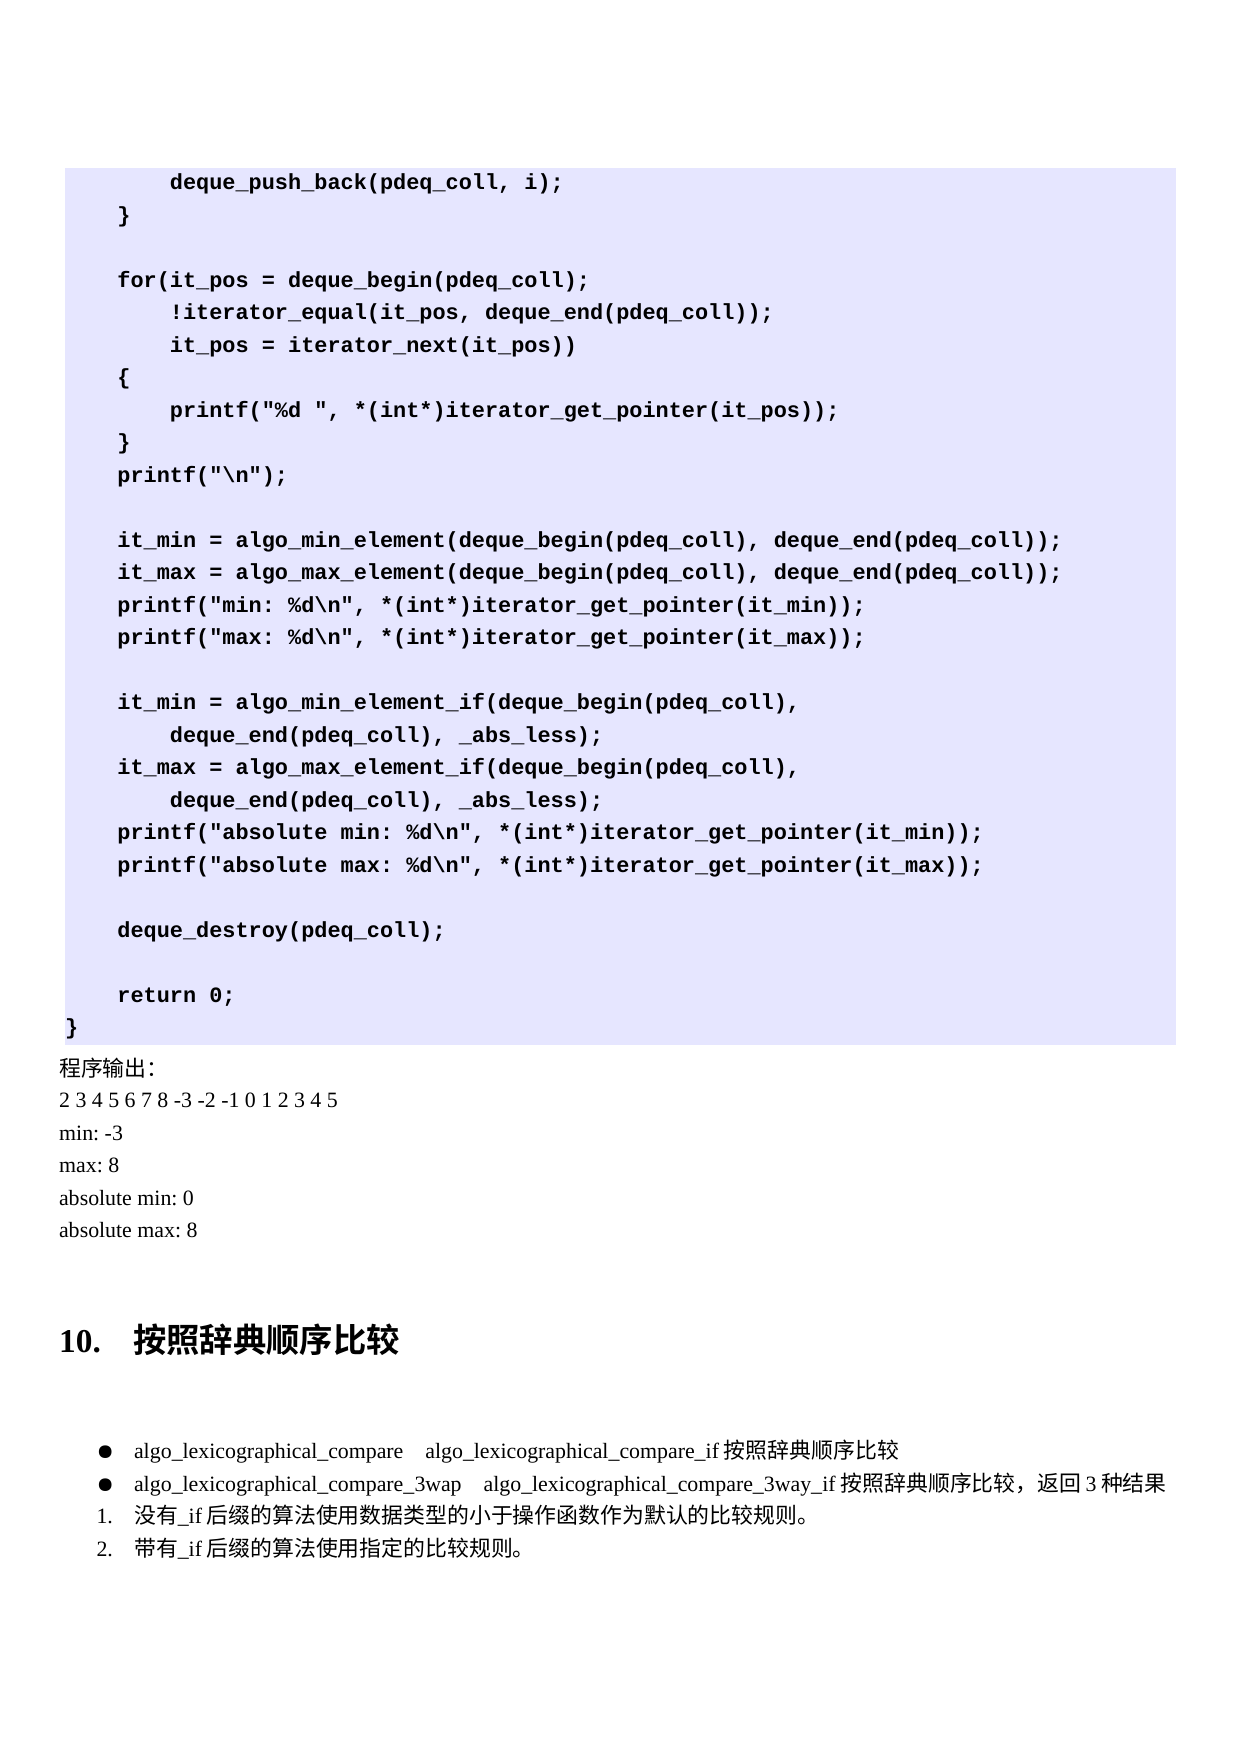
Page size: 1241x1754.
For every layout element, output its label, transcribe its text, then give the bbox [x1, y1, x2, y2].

subtitle 按照辞典顺序比较 [59, 1306, 1181, 1371]
text absolute max: 8 [59, 1213, 1181, 1246]
text min: -3 [59, 1116, 1181, 1148]
table_header deque_push_back(pdeq_coll, i); } for(it_pos = deque_begin(pdeq_coll); !iterator_equal(it_pos, deque_end(pdeq_coll)); it_pos = iterator_next(it_pos)) { printf("%d ", *(int*)iterator_get_pointer(it_pos)); } printf("\n"); it_min = algo_min_element(deque_begin(pdeq_coll), deque_end(pdeq_coll)); it_max = algo_max_element(deque_begin(pdeq_coll), deque_end(pdeq_coll)); printf("min: %d\n", *(int*)iterator_get_pointer(it_min)); printf("max: %d\n", *(int*)iterator_get_pointer(it_max)); it_min = algo_min_element_if(deque_begin(pdeq_coll), deque_end(pdeq_coll), _abs_less); it_max = algo_max_element_if(deque_begin(pdeq_coll), deque_end(pdeq_coll), _abs_less); printf("absolute min: %d\n", *(int*)iterator_get_pointer(it_min)); printf("absolute max: %d\n", *(int*)iterator_get_pointer(it_max)); deque_destroy(pdeq_coll); return 0; } [60, 163, 1181, 1051]
list 带有_if后缀的算法使用指定的比较规则。 [96, 1530, 1181, 1563]
list algo_lexicographical_compare algo_lexicographical_compare_if按照辞典顺序比较 [96, 1433, 1181, 1465]
text 2 3 4 5 6 7 8 -3 -2 -1 0 1 2 3 4 5 [59, 1083, 1181, 1116]
text absolute min: 0 [59, 1181, 1181, 1213]
list 没有_if后缀的算法使用数据类型的小于操作函数作为默认的比较规则。 [96, 1498, 1181, 1530]
list algo_lexicographical_compare_3wap algo_lexicographical_compare_3way_if按照辞典顺序比较，返回3种结果 [96, 1465, 1181, 1498]
text max: 8 [59, 1148, 1181, 1181]
text 程序输出： [59, 1052, 1181, 1083]
